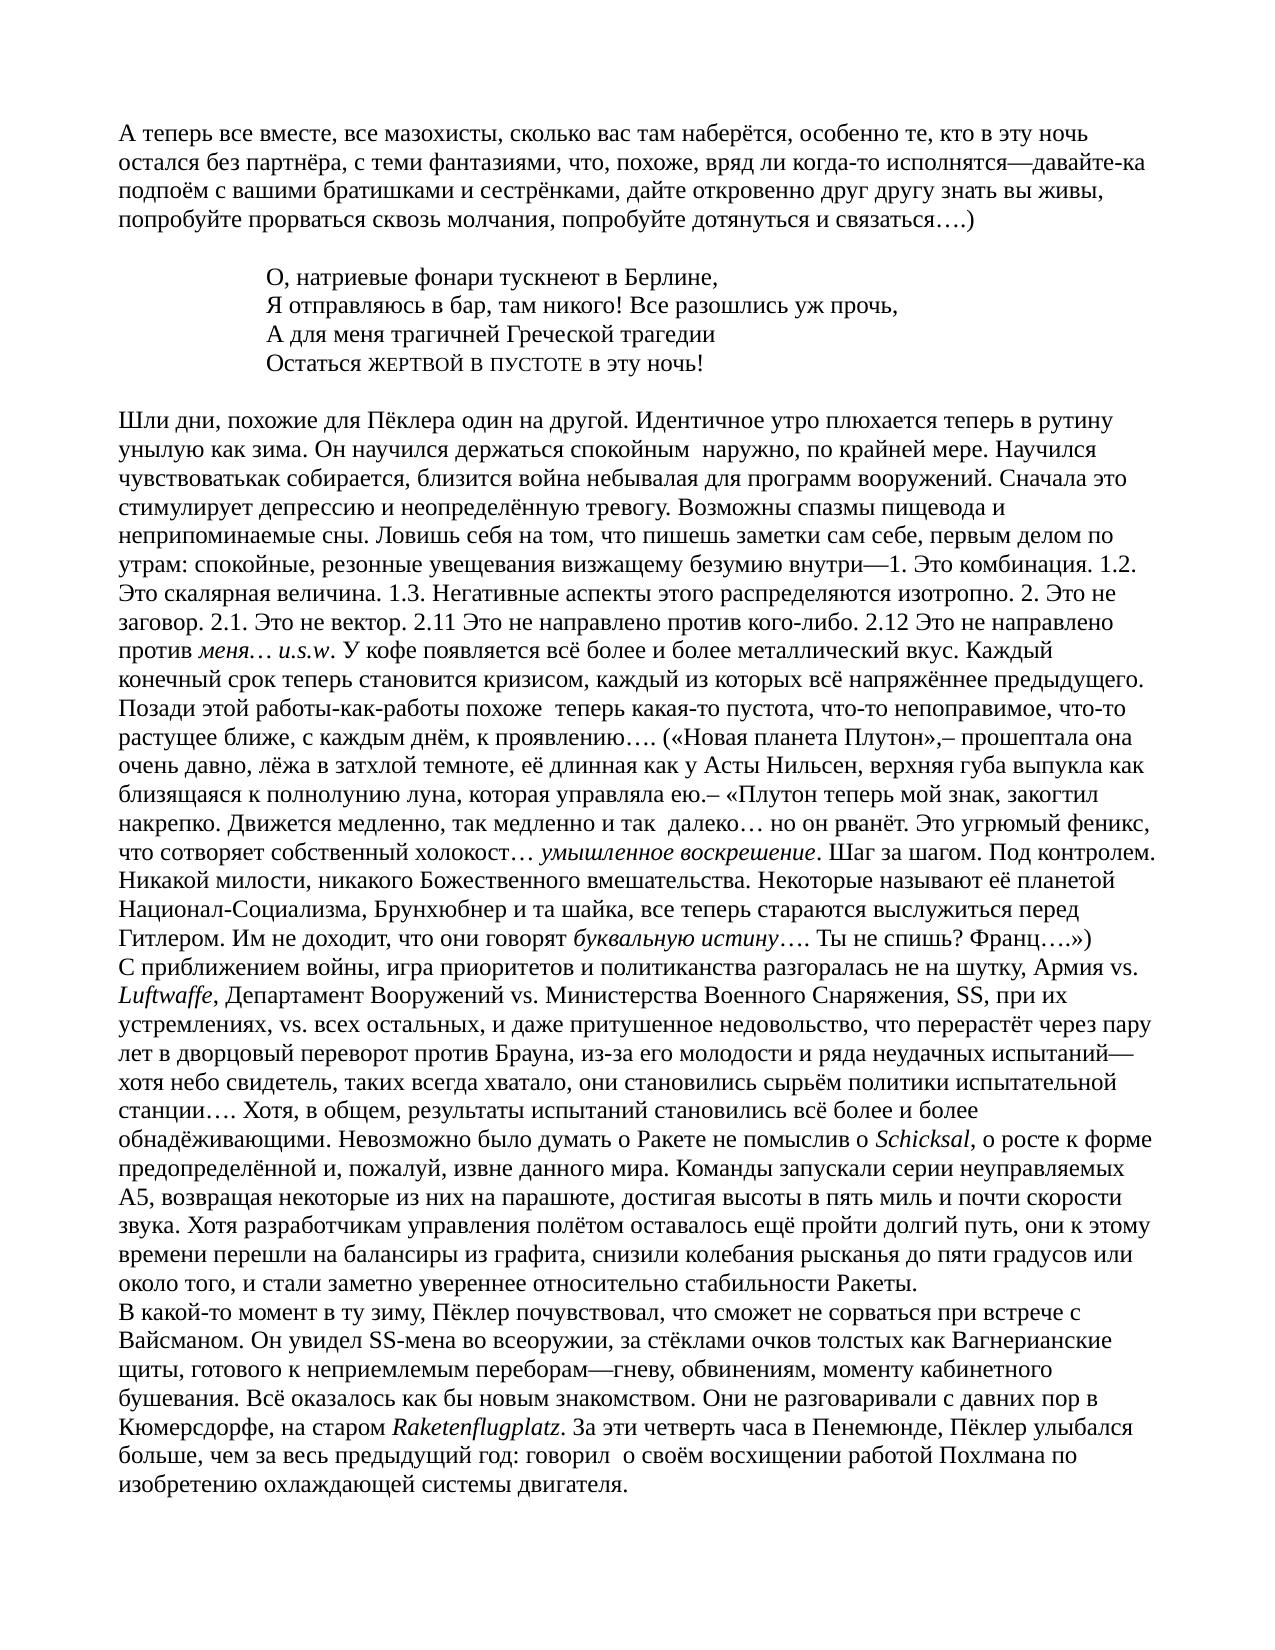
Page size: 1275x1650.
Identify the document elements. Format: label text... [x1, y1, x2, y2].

text А теперь все вместе, все мазохисты, сколько вас там наберётся, особенно те, кто в эту ночь остался без партнёра, с теми фантазиями, что, похоже, вряд ли когда-то исполнятся—давайте-ка подпоём с вашими братишками и сестрёнками, дайте откровенно друг другу знать вы живы, попробуйте прорваться сквозь молчания, попробуйте дотянуться и связаться….) [118, 118, 1157, 233]
text Шли дни, похожие для Пёклера один на другой. Идентичное утро плюхается теперь в рутину унылую как зима. Он научился держаться спокойным наружно, по крайней мере. Научился чувствоватькак собирается, близится война небывалая для программ вооружений. Сначала это стимулирует депрессию и неопределённую тревогу. Возможны спазмы пищевода и неприпоминаемые сны. Ловишь себя на том, что пишешь заметки сам себе, первым делом по утрам: спокойные, резонные увещевания визжащему безумию внутри—1. Это комбинация. 1.2. Это скалярная величина. 1.3. Негативные аспекты этого распределяются изотропно. 2. Это не заговор. 2.1. Это не вектор. 2.11 Это не направлено против кого-либо. 2.12 Это не направлено против меня… u.s.w. У кофе появляется всё более и более металлический вкус. Каждый конечный срок теперь становится кризисом, каждый из которых всё напряжённее предыдущего. Позади этой работы-как-работы похоже теперь какая-то пустота, что-то непоправимое, что-то растущее ближе, с каждым днём, к проявлению…. («Новая планета Плутон»,– прошептала она очень давно, лёжа в затхлой темноте, её длинная как у Асты Нильсен, верхняя губа выпукла как близящаяся к полнолунию луна, которая управляла ею.– «Плутон теперь мой знак, закогтил накрепко. Движется медленно, так медленно и так далеко… но он рванёт. Это угрюмый феникс, что сотворяет собственный холокост… умышленное воскрешение. Шаг за шагом. Под контролем. Никакой милости, никакого Божественного вмешательства. Некоторые называют её планетой Национал-Социализма, Брунхюбнер и та шайка, все теперь стараются выслужиться перед Гитлером. Им не доходит, что они говорят буквальную истину…. Ты не спишь? Франц….») [118, 406, 1157, 952]
text О, натриевые фонари тускнеют в Берлине, [266, 262, 1157, 291]
text Я отправляюсь в бар, там никого! Все разошлись уж прочь, [266, 291, 1157, 319]
text Остаться жертвой в пустоте в эту ночь! [266, 348, 1157, 377]
text С приближением войны, игра приоритетов и политиканства разгоралась не на шутку, Армия vs. Luftwaffe, Департамент Вооружений vs. Министерства Военного Снаряжения, SS, при их устремлениях, vs. всех остальных, и даже притушенное недовольство, что перерастёт через пару лет в дворцовый переворот против Брауна, из-за его молодости и ряда неудачных испытаний—хотя небо свидетель, таких всегда хватало, они становились сырьём политики испытательной станции…. Хотя, в общем, результаты испытаний становились всё более и более обнадёживающими. Невозможно было думать о Ракете не помыслив о Schicksal, о росте к форме предопределённой и, пожалуй, извне данного мира. Команды запускали серии неуправляемых А5, возвращая некоторые из них на парашюте, достигая высоты в пять миль и почти скорости звука. Хотя разработчикам управления полётом оставалось ещё пройти долгий путь, они к этому времени перешли на балансиры из графита, снизили колебания рысканья до пяти градусов или около того, и стали заметно увереннее относительно стабильности Ракеты. [118, 952, 1157, 1297]
text А для меня трагичней Греческой трагедии [266, 319, 1157, 348]
text В какой-то момент в ту зиму, Пёклер почувствовал, что сможет не сорваться при встрече с Вайсманом. Он увидел SS-мена во всеоружии, за стёклами очков толстых как Вагнерианские щиты, готового к неприемлемым переборам—гневу, обвинениям, моменту кабинетного бушевания. Всё оказалось как бы новым знакомством. Они не разговаривали с давних пор в Кюмерсдорфе, на старом Raketenflugplatz. За эти четверть часа в Пенемюнде, Пёклер улыбался больше, чем за весь предыдущий год: говорил о своём восхищении работой Похлмана по изобретению охлаждающей системы двигателя. [118, 1297, 1157, 1498]
